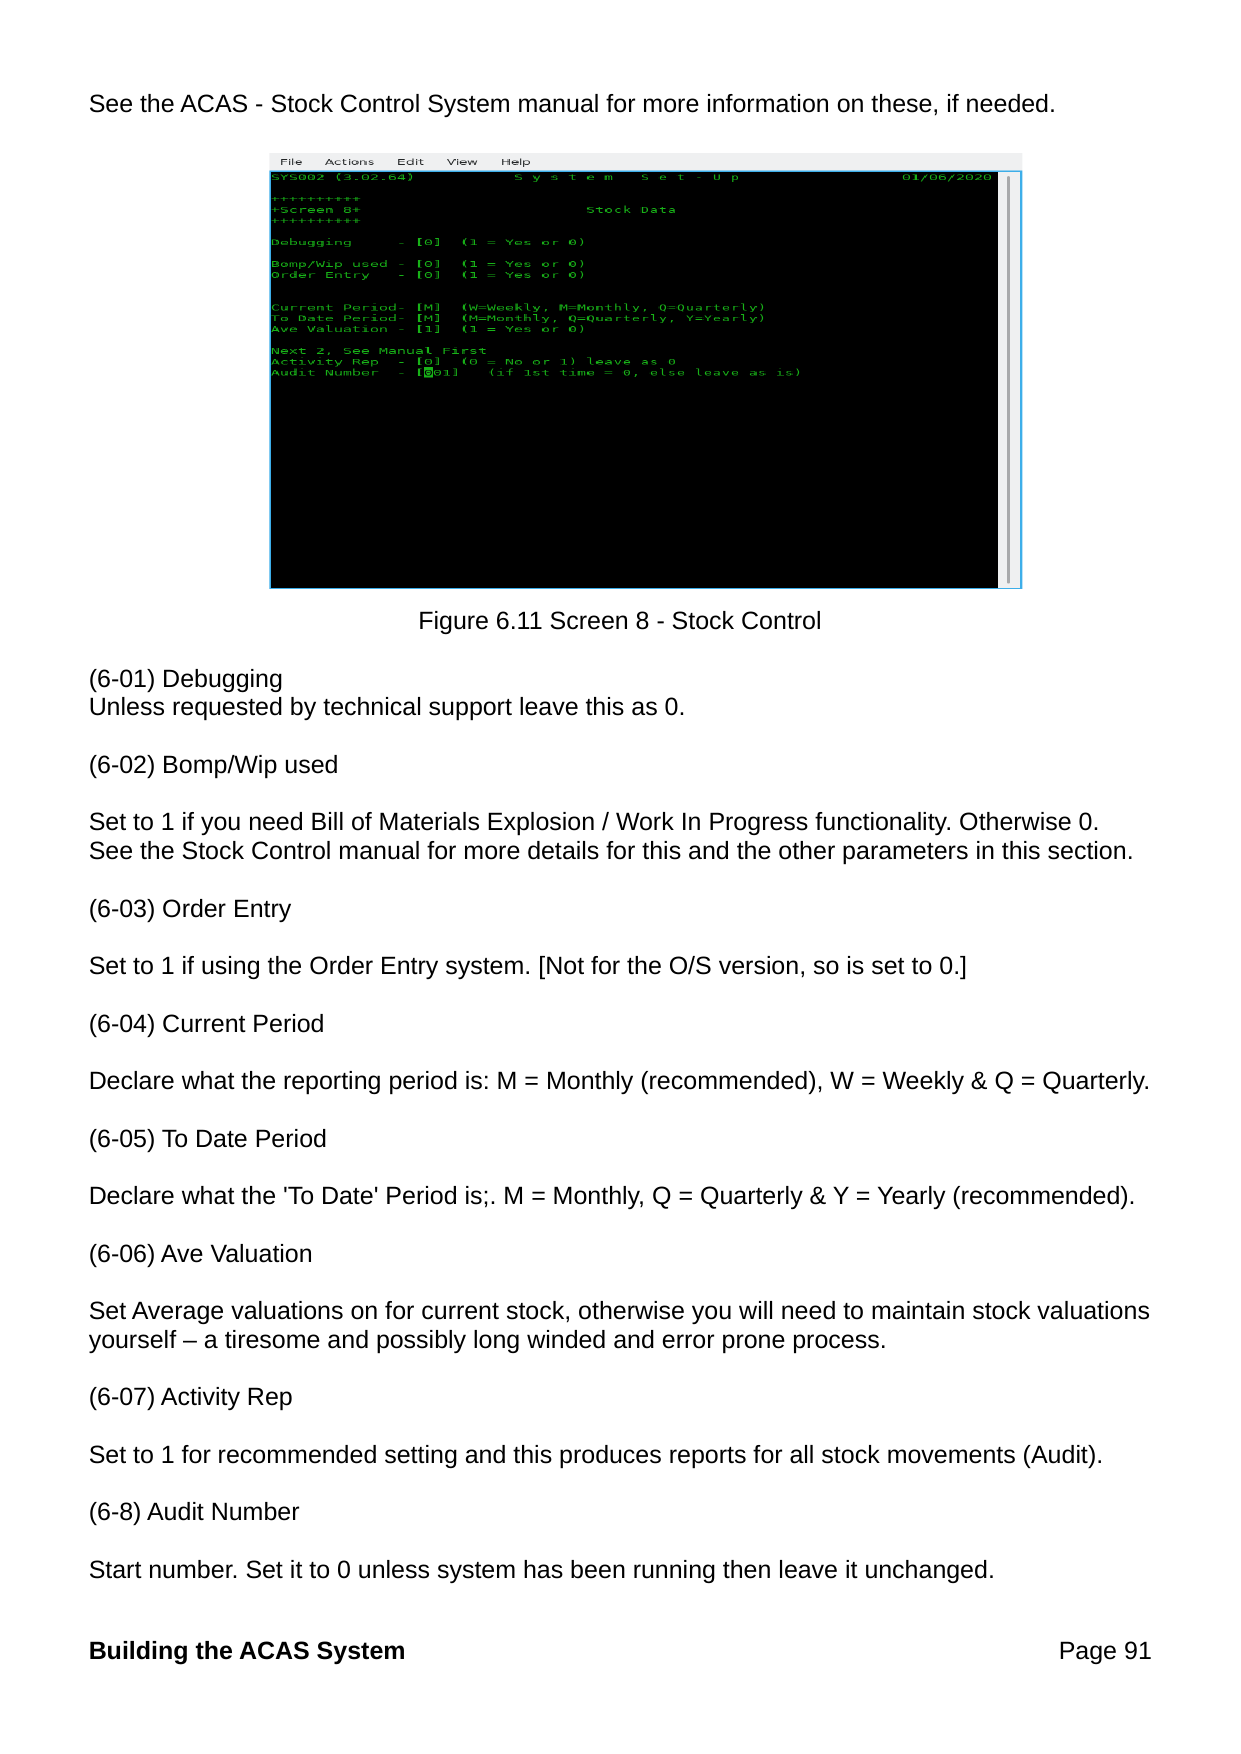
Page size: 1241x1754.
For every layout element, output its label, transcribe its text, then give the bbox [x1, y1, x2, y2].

text See the ACAS - Stock Control System manual for more information on these, if needed. [88, 88, 1152, 117]
text (6-02) Bomp/Wip used [88, 750, 1152, 778]
text Figure 6.11 Screen 8 - Stock Control [88, 606, 1152, 635]
text (6-05) To Date Period [88, 1123, 1152, 1152]
picture [269, 153, 1023, 589]
text (6-03) Order Entry [88, 893, 1152, 922]
text Declare what the reporting period is: M = Monthly (recommended), W = Weekly & Q = Quarterly. [88, 1066, 1152, 1095]
text Declare what the 'To Date' Period is;. M = Monthly, Q = Quarterly & Y = Yearly (recommended). [88, 1181, 1152, 1210]
text Set to 1 if you need Bill of Materials Explosion / Work In Progress functionality. Otherwise 0. [88, 807, 1152, 836]
text Unless requested by technical support leave this as 0. [88, 692, 1152, 721]
text (6-01) Debugging [88, 663, 1152, 692]
text See the Stock Control manual for more details for this and the other parameters in this section. [88, 836, 1152, 865]
text (6-04) Current Period [88, 1008, 1152, 1037]
text Set Average valuations on for current stock, otherwise you will need to maintain stock valuations yourself – a tiresome and possibly long winded and error prone process. [88, 1296, 1152, 1353]
text Set to 1 if using the Order Entry system. [Not for the O/S version, so is set to 0.] [88, 951, 1152, 980]
text Start number. Set it to 0 unless system has been running then leave it unchanged. [88, 1555, 1152, 1583]
text Set to 1 for recommended setting and this produces reports for all stock movements (Audit). [88, 1440, 1152, 1468]
text (6-8) Audit Number [88, 1497, 1152, 1526]
text (6-06) Ave Valuation [88, 1238, 1152, 1267]
text (6-07) Activity Rep [88, 1382, 1152, 1411]
